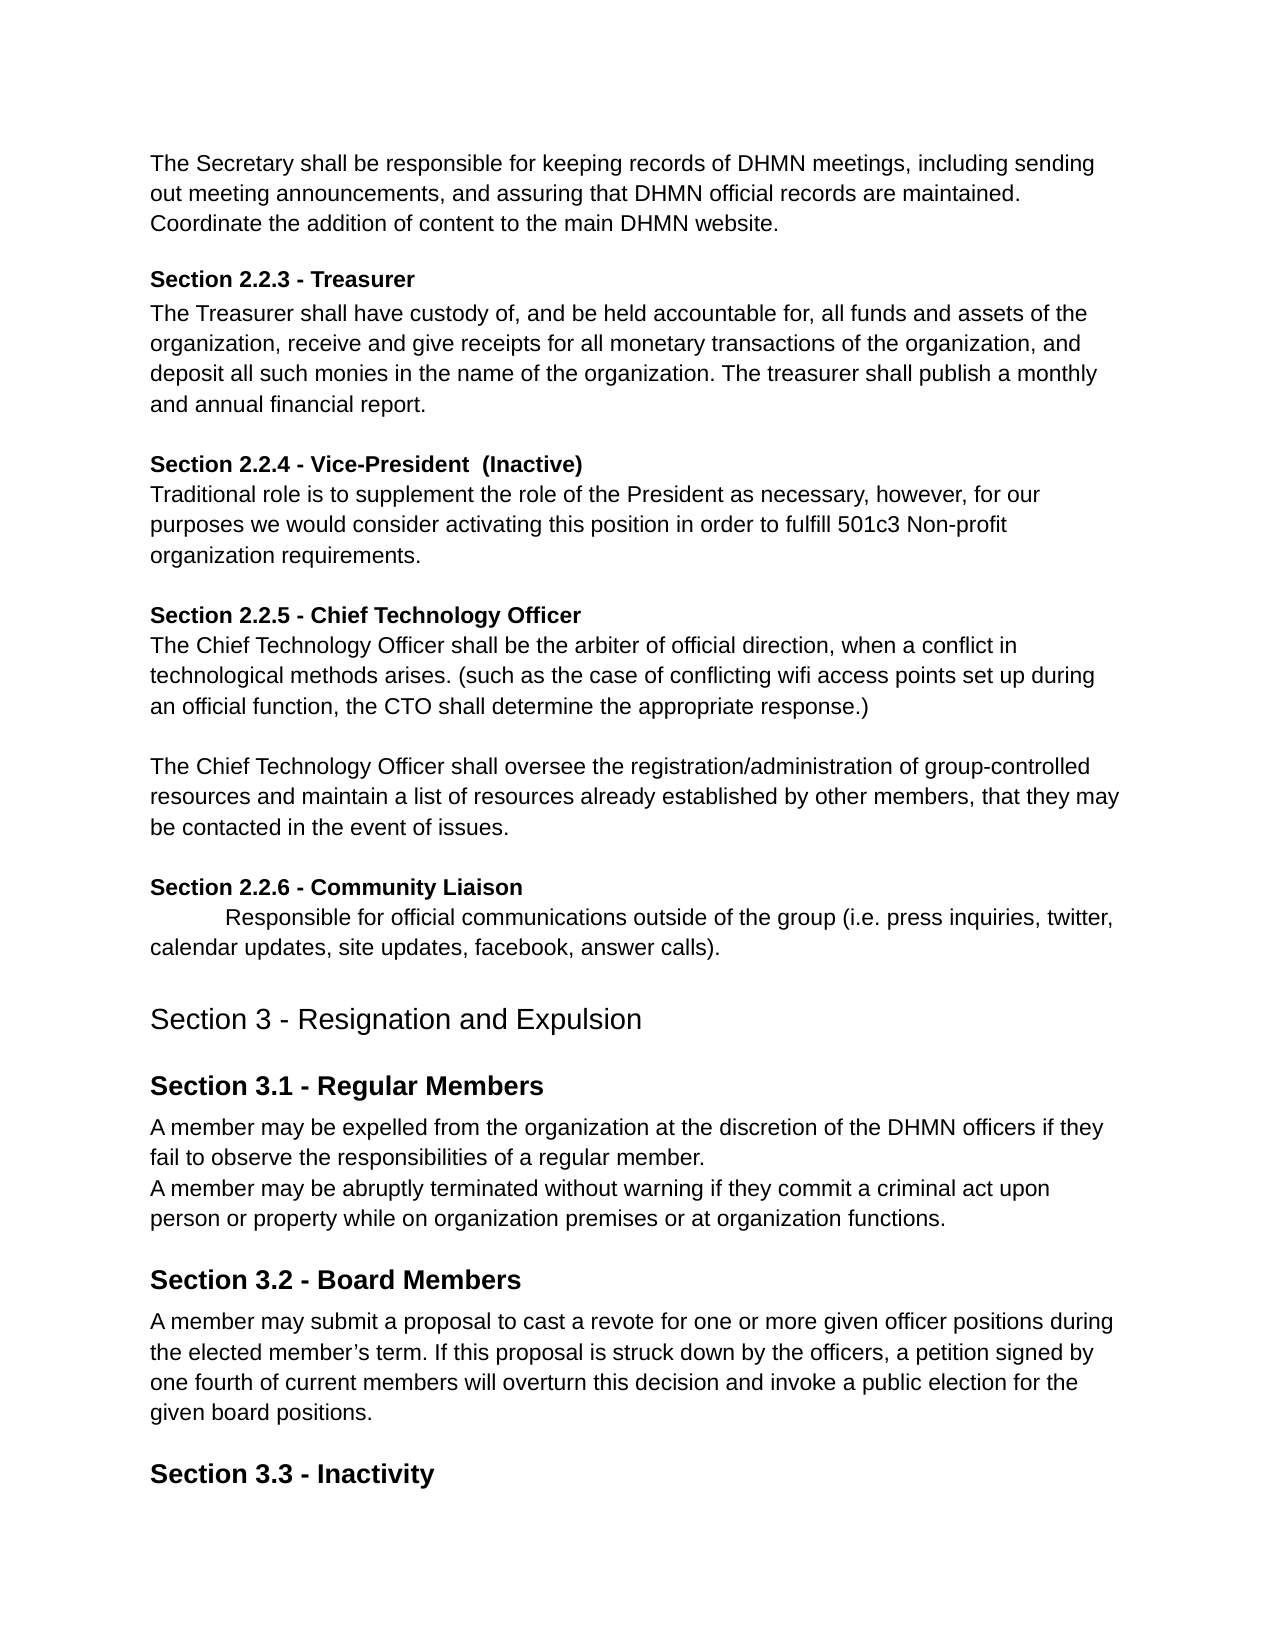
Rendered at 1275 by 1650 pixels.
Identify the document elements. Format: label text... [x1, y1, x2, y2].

text The Treasurer shall have custody of, and be held accountable for, all funds and assets of the organization, receive and give receipts for all monetary transactions of the organization, and deposit all such monies in the name of the organization. The treasurer shall publish a monthly and annual financial report. [150, 300, 1125, 417]
text The Chief Technology Officer shall be the arbiter of official direction, when a conflict in technological methods arises. (such as the case of conflicting wifi access points set up during an official function, the CTO shall determine the appropriate response.) [150, 632, 1125, 719]
text Section 2.2.5 - Chief Technology Officer [150, 602, 1125, 628]
text Section 2.2.4 - Vice-President (Inactive) [150, 451, 1125, 477]
text Section 2.2.6 - Community Liaison [150, 874, 1125, 900]
text The Secretary shall be responsible for keeping records of DHMN meetings, including sending out meeting announcements, and assuring that DHMN official records are maintained. Coordinate the addition of content to the main DHMN website. [150, 150, 1125, 237]
text A member may be abruptly terminated without warning if they commit a criminal act upon person or property while on organization premises or at organization functions. [150, 1174, 1125, 1231]
subtitle Section 3.1 - Regular Members [150, 1070, 1125, 1101]
subtitle Section 3.2 - Board Members [150, 1264, 1125, 1295]
subtitle Section 3.3 - Inactivity [150, 1458, 1125, 1489]
subtitle Section 3 - Resignation and Expulsion [150, 1002, 1125, 1036]
text Responsible for official communications outside of the group (i.e. press inquiries, twitter, calendar updates, site updates, facebook, answer calls). [150, 904, 1125, 961]
text The Chief Technology Officer shall oversee the registration/administration of group-controlled resources and maintain a list of resources already established by other members, that they may be contacted in the event of issues. [150, 753, 1125, 840]
text A member may be expelled from the organization at the discretion of the DHMN officers if they fail to observe the responsibilities of a regular member. [150, 1114, 1125, 1171]
text Traditional role is to supplement the role of the President as necessary, however, for our purposes we would consider activating this position in order to fulfill 501c3 Non-profit organization requirements. [150, 481, 1125, 568]
subtitle Section 2.2.3 - Treasurer [150, 266, 1125, 292]
text A member may submit a proposal to cast a revote for one or more given officer positions during the elected member’s term. If this proposal is struck down by the officers, a petition signed by one fourth of current members will overturn this decision and invoke a public election for the given board positions. [150, 1308, 1125, 1425]
